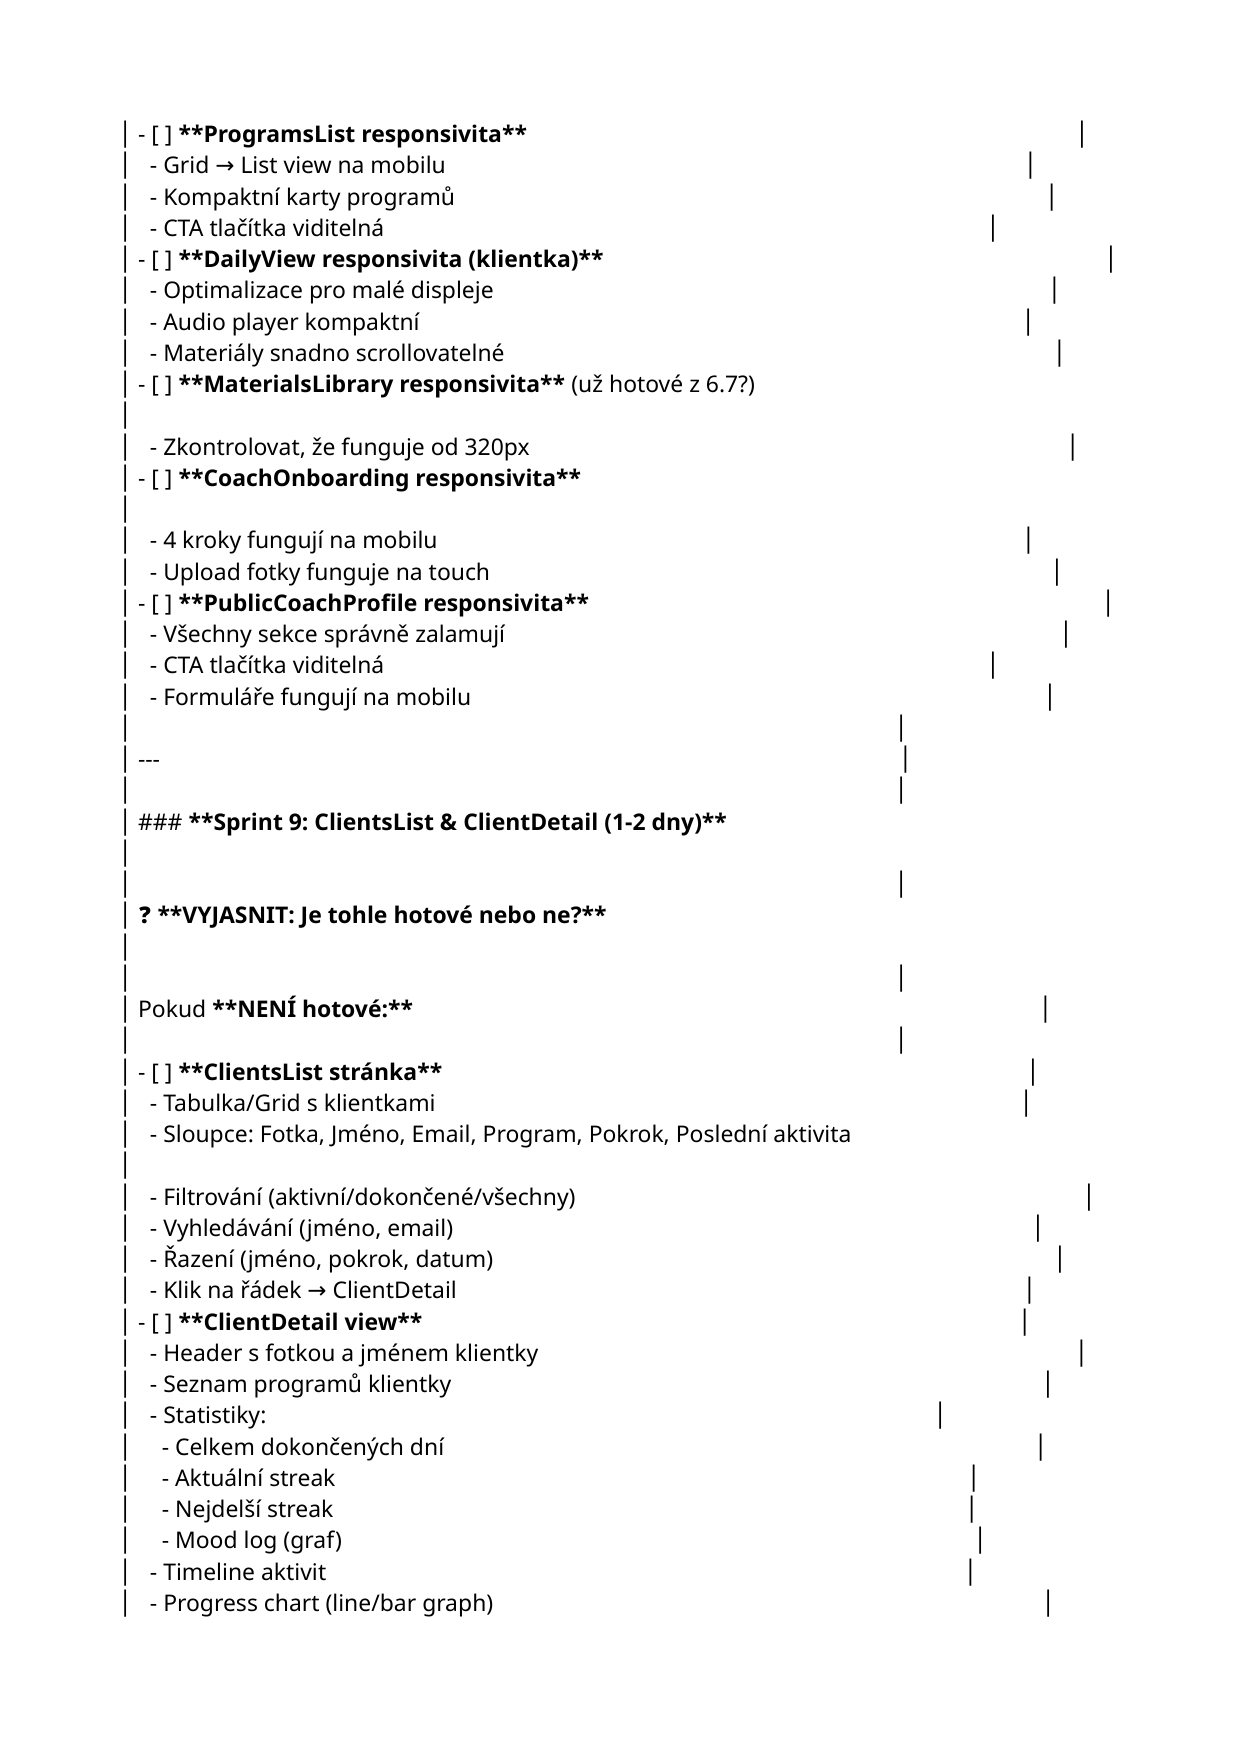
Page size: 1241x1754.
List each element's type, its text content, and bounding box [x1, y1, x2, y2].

text │ - Kompaktní karty programů │ [118, 181, 1122, 212]
text │ - Mood log (graf) │ [118, 1524, 1122, 1556]
text │ - Filtrování (aktivní/dokončené/všechny) │ [118, 1181, 1122, 1212]
text │ - [ ] **PublicCoachProfile responsivita** │ [118, 587, 1122, 618]
text │ - [ ] **CoachOnboarding responsivita** │ [118, 462, 1122, 524]
text │ - Všechny sekce správně zalamují │ [118, 618, 1122, 649]
text │ - [ ] **MaterialsLibrary responsivita** (už hotové z 6.7?) │ [118, 368, 1122, 431]
text │ - Aktuální streak │ [118, 1462, 1122, 1493]
text │ - Vyhledávání (jméno, email) │ [118, 1212, 1122, 1243]
text │ - Materiály snadno scrollovatelné │ [118, 337, 1122, 368]
text │ - CTA tlačítka viditelná │ [118, 212, 1122, 243]
text │ - [ ] **DailyView responsivita (klientka)** │ [118, 243, 1122, 274]
text │ - [ ] **ClientsList stránka** │ [118, 1056, 1122, 1087]
text │ - Seznam programů klientky │ [118, 1368, 1122, 1399]
text │ - Statistiky: │ [118, 1399, 1122, 1431]
text │ - Tabulka/Grid s klientkami │ [118, 1087, 1122, 1118]
text │ - Sloupce: Fotka, Jméno, Email, Program, Pokrok, Poslední aktivita │ [118, 1118, 1122, 1181]
text │ │ [118, 1024, 1122, 1056]
text │ - Header s fotkou a jménem klientky │ [118, 1337, 1122, 1368]
text │ - [ ] **ClientDetail view** │ [118, 1306, 1122, 1337]
text │ │ [118, 712, 1122, 743]
text │ - [ ] **ProgramsList responsivita** │ [118, 118, 1122, 149]
text │ │ [118, 962, 1122, 993]
text │ Pokud **NENÍ hotové:** │ [118, 993, 1122, 1024]
text │ ### **Sprint 9: ClientsList & ClientDetail (1-2 dny)** │ [118, 806, 1122, 868]
text │ - Zkontrolovat, že funguje od 320px │ [118, 431, 1122, 462]
text │ - CTA tlačítka viditelná │ [118, 649, 1122, 681]
text │ - Klik na řádek → ClientDetail │ [118, 1274, 1122, 1306]
text │ - Audio player kompaktní │ [118, 306, 1122, 337]
text │ ❓ **VYJASNIT: Je tohle hotové nebo ne?** │ [118, 899, 1122, 962]
text │ - Nejdelší streak │ [118, 1493, 1122, 1524]
text │ - Timeline aktivit │ [118, 1556, 1122, 1587]
text │ - Progress chart (line/bar graph) │ [118, 1587, 1122, 1618]
text │ - Řazení (jméno, pokrok, datum) │ [118, 1243, 1122, 1274]
text │ - Upload fotky funguje na touch │ [118, 556, 1122, 587]
text │ - Formuláře fungují na mobilu │ [118, 681, 1122, 712]
text │ - Celkem dokončených dní │ [118, 1431, 1122, 1462]
text │ │ [118, 774, 1122, 806]
text │ - Optimalizace pro malé displeje │ [118, 274, 1122, 306]
text │ - 4 kroky fungují na mobilu │ [118, 524, 1122, 556]
text │ │ [118, 868, 1122, 899]
text │ - Grid → List view na mobilu │ [118, 149, 1122, 181]
text │ --- │ [118, 743, 1122, 774]
